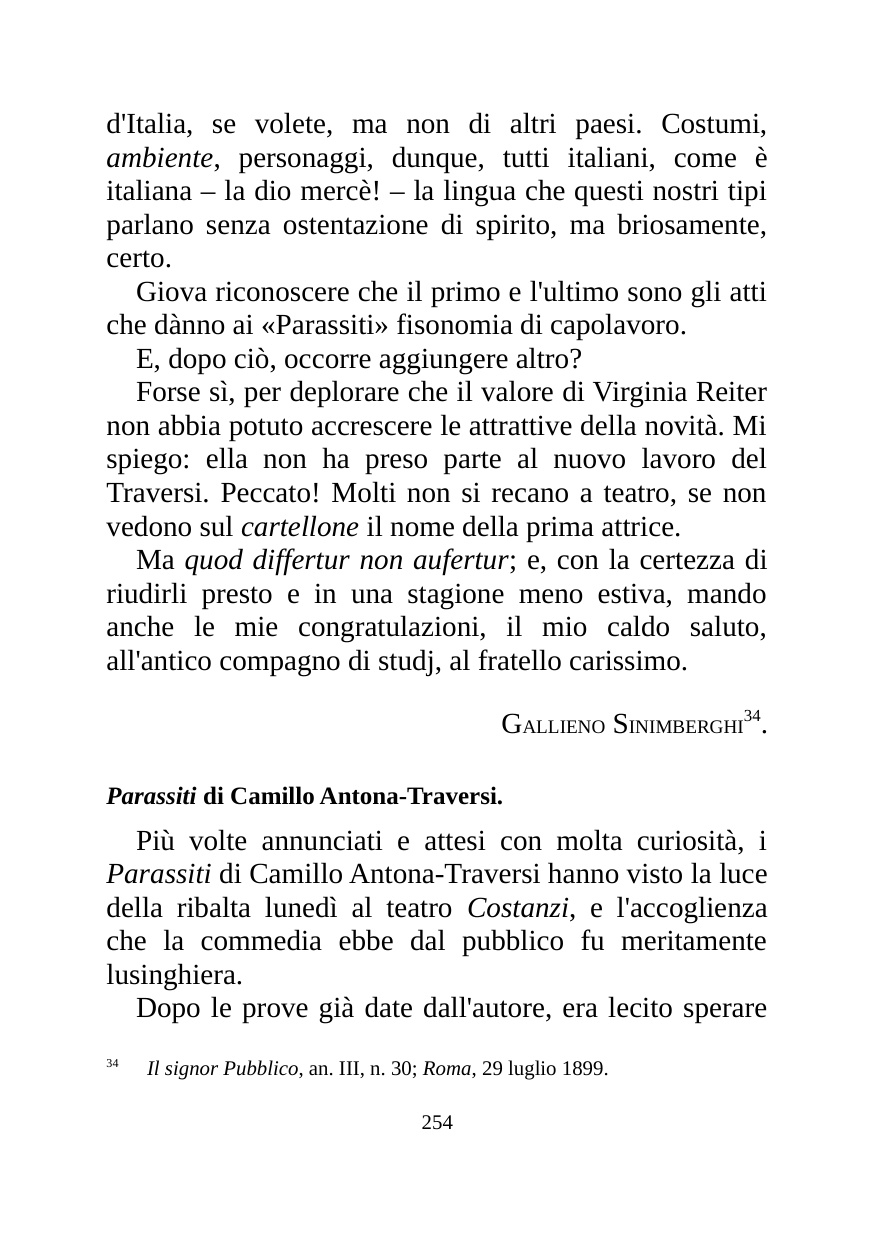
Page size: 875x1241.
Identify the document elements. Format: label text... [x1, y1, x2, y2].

text d'Italia, se volete, ma non di altri paesi. Costumi, ambiente, personaggi, dunque, tutti italiani, come è italiana – la dio mercè! – la lingua che questi nostri tipi parlano senza ostentazione di spirito, ma briosamente, certo. [106, 106, 768, 274]
text Il signor Pubblico, an. III, n. 30; Roma, 29 luglio 1899. [106, 1056, 768, 1080]
text E, dopo ciò, occorre aggiungere altro? [106, 341, 768, 374]
text Gallieno Sinimberghi. [106, 706, 768, 739]
text Più volte annunciati e attesi con molta curiosità, i Parassiti di Camillo Antona-Traversi hanno visto la luce della ribalta lunedì al teatro Costanzi, e l'accoglienza che la commedia ebbe dal pubblico fu meritamente lusinghiera. [106, 823, 768, 990]
text Ma quod differtur non aufertur; e, con la certezza di riudirli presto e in una stagione meno estiva, mando anche le mie congratulazioni, il mio caldo saluto, all'antico compagno di studj, al fratello carissimo. [106, 542, 768, 676]
text Forse sì, per deplorare che il valore di Virginia Reiter non abbia potuto accrescere le attrattive della novità. Mi spiego: ella non ha preso parte al nuovo lavoro del Traversi. Peccato! Molti non si recano a teatro, se non vedono sul cartellone il nome della prima attrice. [106, 374, 768, 542]
subtitle Parassiti di Camillo Antona-Traversi. [106, 781, 768, 810]
text Giova riconoscere che il primo e l'ultimo sono gli atti che dànno ai «Parassiti» fisonomia di capolavoro. [106, 274, 768, 341]
text Dopo le prove già date dall'autore, era lecito sperare [106, 990, 768, 1024]
